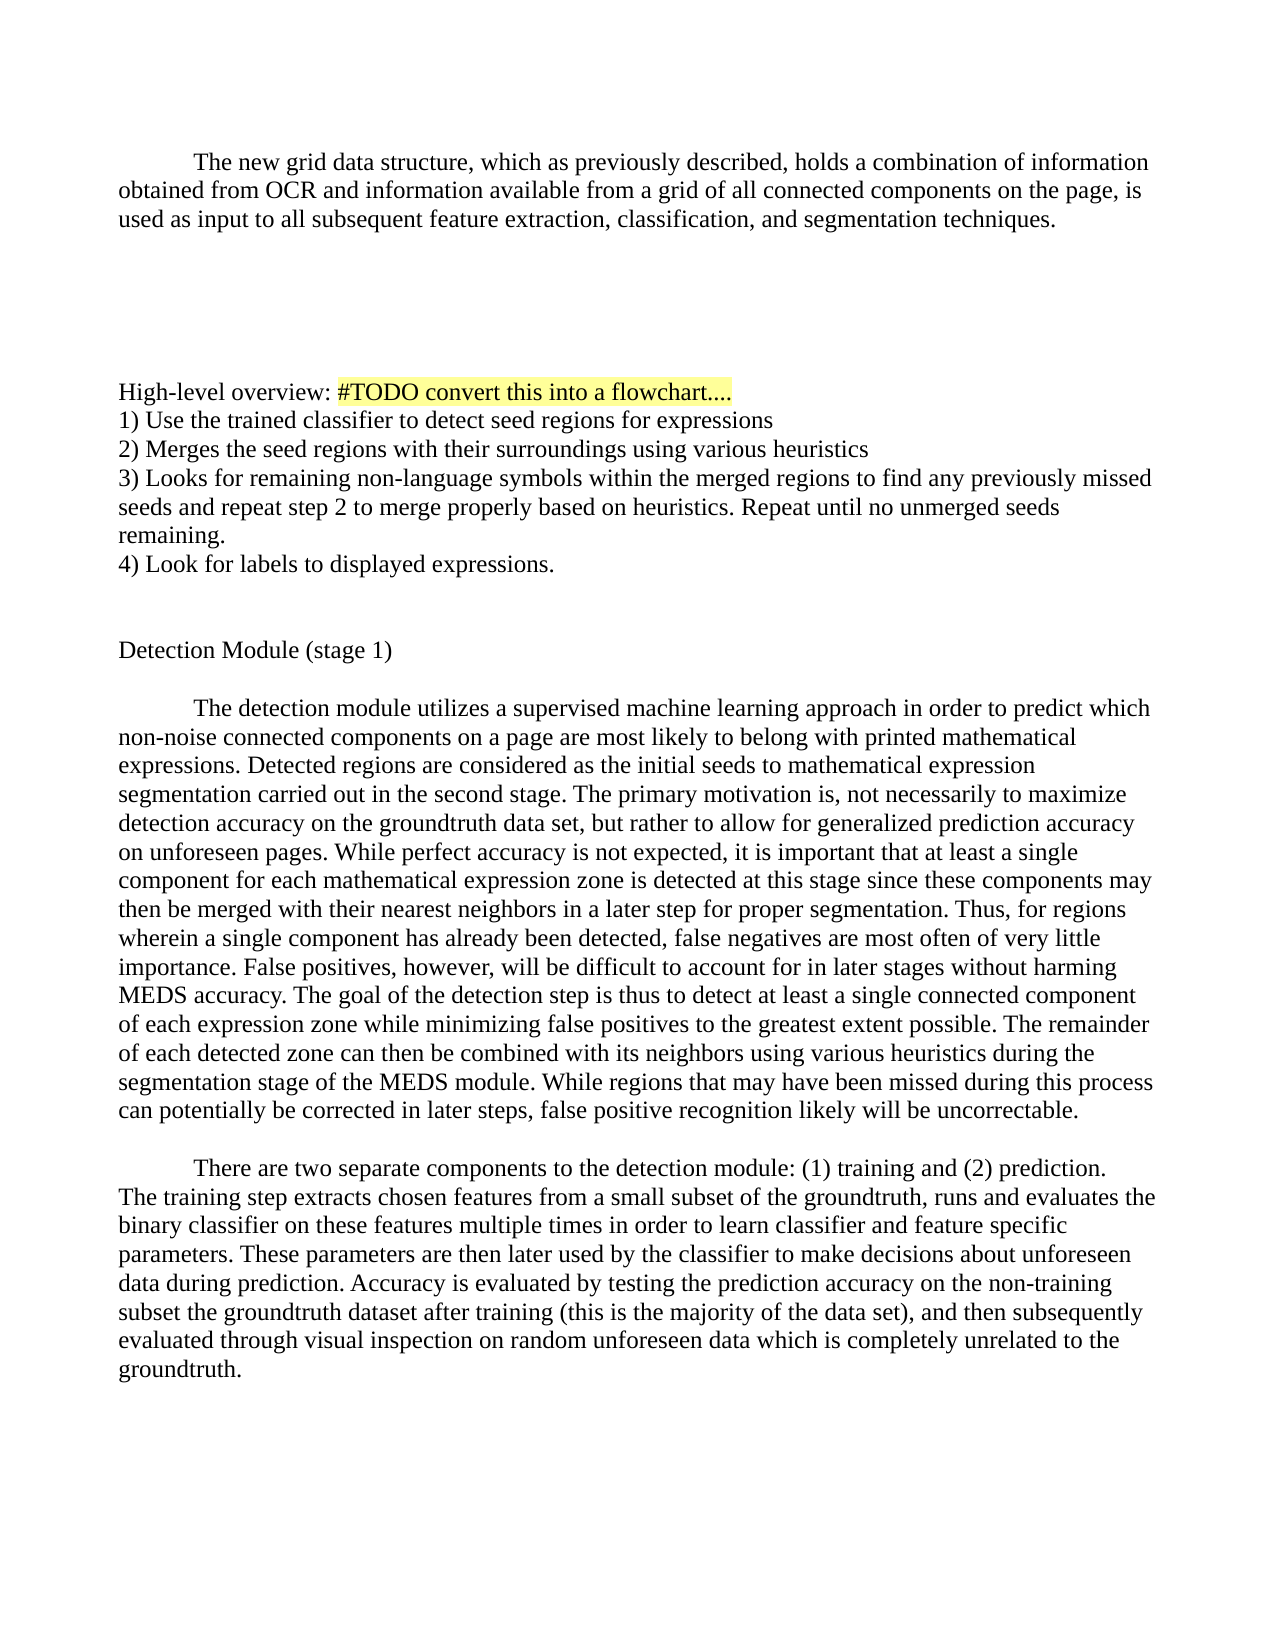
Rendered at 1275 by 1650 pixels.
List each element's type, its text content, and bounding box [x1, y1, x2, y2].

text The detection module utilizes a supervised machine learning approach in order to predict which non-noise connected components on a page are most likely to belong with printed mathematical expressions. Detected regions are considered as the initial seeds to mathematical expression segmentation carried out in the second stage. The primary motivation is, not necessarily to maximize detection accuracy on the groundtruth data set, but rather to allow for generalized prediction accuracy on unforeseen pages. While perfect accuracy is not expected, it is important that at least a single component for each mathematical expression zone is detected at this stage since these components may then be merged with their nearest neighbors in a later step for proper segmentation. Thus, for regions wherein a single component has already been detected, false negatives are most often of very little importance. False positives, however, will be difficult to account for in later stages without harming MEDS accuracy. The goal of the detection step is thus to detect at least a single connected component of each expression zone while minimizing false positives to the greatest extent possible. The remainder of each detected zone can then be combined with its neighbors using various heuristics during the segmentation stage of the MEDS module. While regions that may have been missed during this process can potentially be corrected in later steps, false positive recognition likely will be uncorrectable. [118, 693, 1157, 1124]
text 4) Look for labels to displayed expressions. [118, 549, 1157, 578]
text 3) Looks for remaining non-language symbols within the merged regions to find any previously missed seeds and repeat step 2 to merge properly based on heuristics. Repeat until no unmerged seeds remaining. [118, 463, 1157, 549]
text The new grid data structure, which as previously described, holds a combination of information obtained from OCR and information available from a grid of all connected components on the page, is used as input to all subsequent feature extraction, classification, and segmentation techniques. [118, 147, 1157, 233]
text High-level overview: #TODO convert this into a flowchart.... [118, 377, 1157, 406]
text Detection Module (stage 1) [118, 636, 1157, 664]
text There are two separate components to the detection module: (1) training and (2) prediction. The training step extracts chosen features from a small subset of the groundtruth, runs and evaluates the binary classifier on these features multiple times in order to learn classifier and feature specific parameters. These parameters are then later used by the classifier to make decisions about unforeseen data during prediction. Accuracy is evaluated by testing the prediction accuracy on the non-training subset the groundtruth dataset after training (this is the majority of the data set), and then subsequently evaluated through visual inspection on random unforeseen data which is completely unrelated to the groundtruth. [118, 1153, 1157, 1383]
text 1) Use the trained classifier to detect seed regions for expressions [118, 406, 1157, 434]
text 2) Merges the seed regions with their surroundings using various heuristics [118, 434, 1157, 463]
